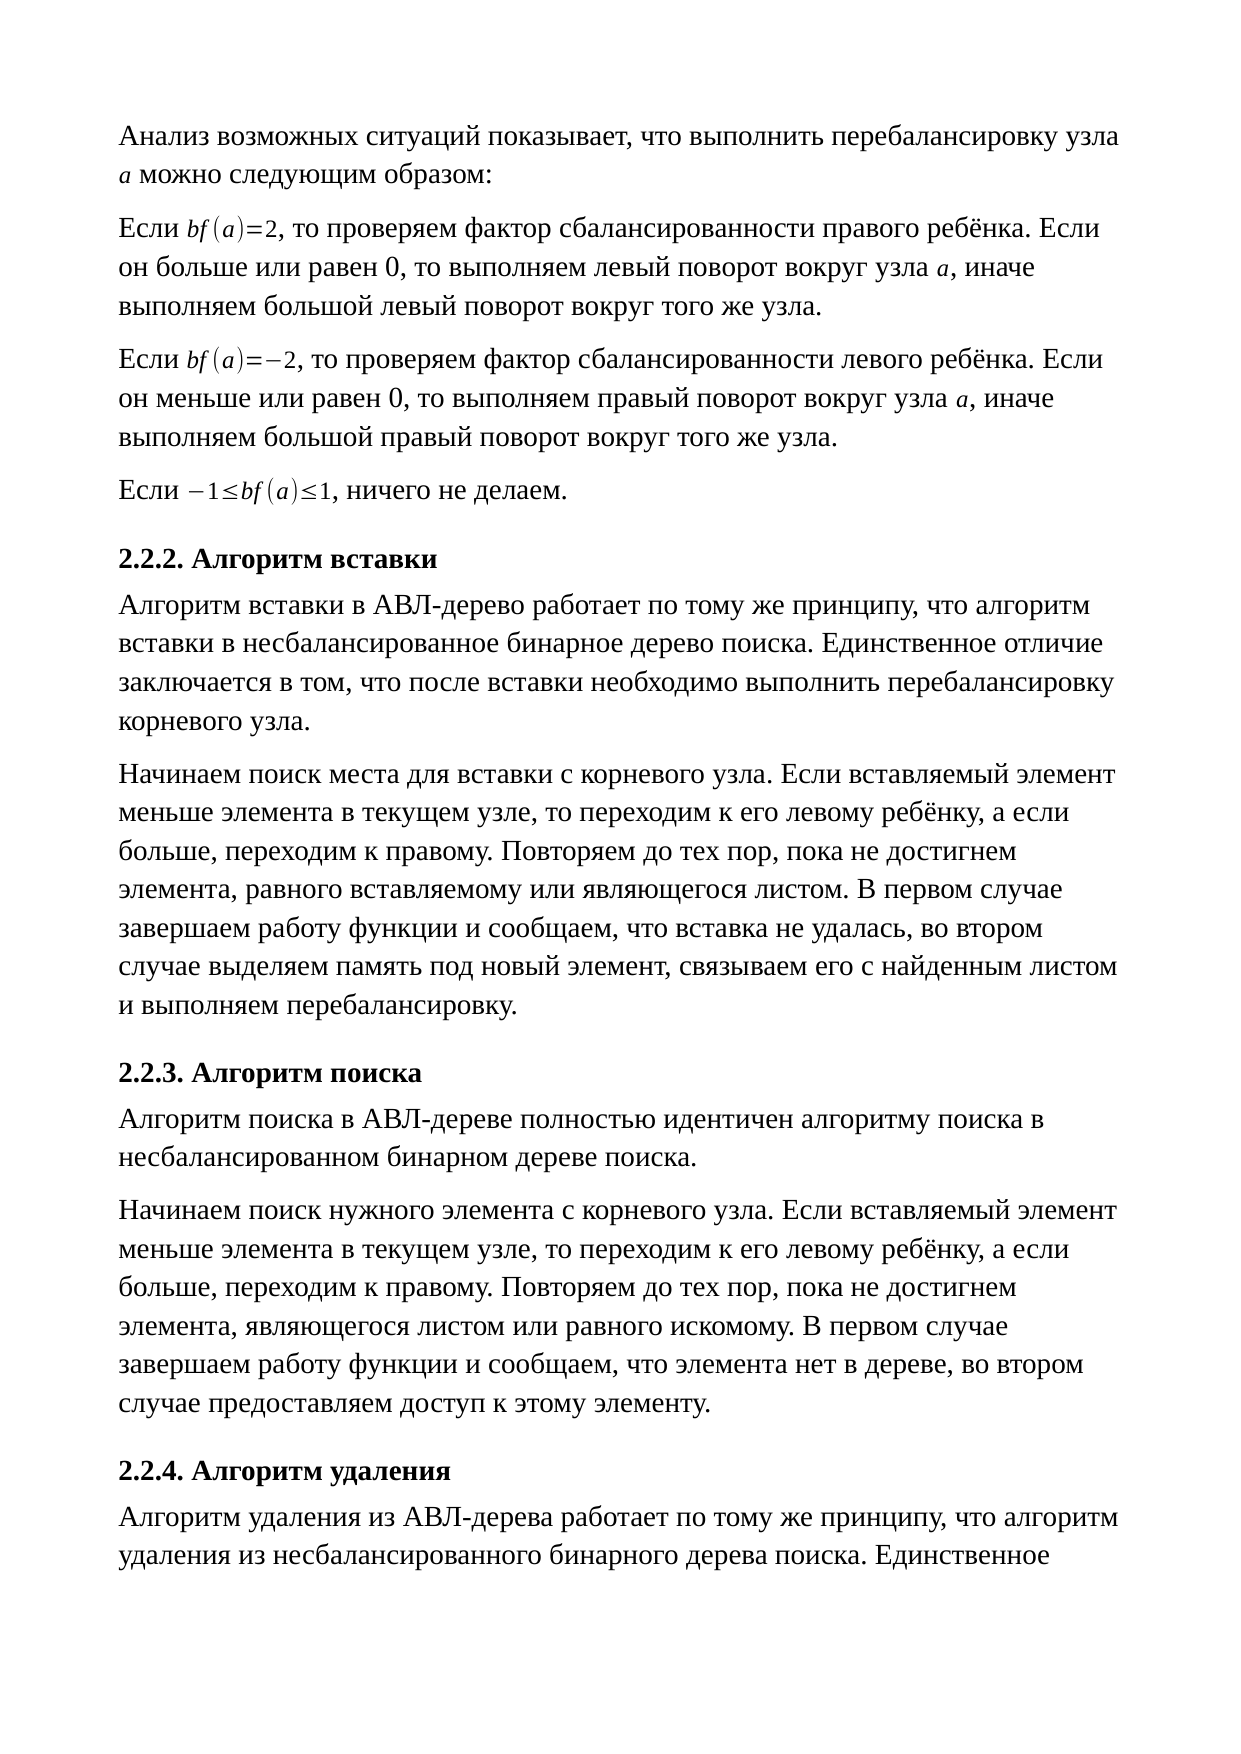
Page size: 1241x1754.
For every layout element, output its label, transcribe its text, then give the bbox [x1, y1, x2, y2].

text Если , то проверяем фактор сбалансированности правого ребёнка. Если он больше или равен 0, то выполняем левый поворот вокруг узла , иначе выполняем большой левый поворот вокруг того же узла. [118, 210, 1122, 321]
subtitle 2.2.2. Алгоритм вставки [118, 541, 1122, 574]
text Если , ничего не делаем. [118, 472, 1122, 507]
text Если , то проверяем фактор сбалансированности левого ребёнка. Если он меньше или равен 0, то выполняем правый поворот вокруг узла , иначе выполняем большой правый поворот вокруг того же узла. [118, 341, 1122, 453]
subtitle 2.2.3. Алгоритм поиска [118, 1055, 1122, 1088]
text Алгоритм удаления из АВЛ-дерева работает по тому же принципу, что алгоритм удаления из несбалансированного бинарного дерева поиска. Единственное [118, 1499, 1122, 1571]
text Начинаем поиск нужного элемента с корневого узла. Если вставляемый элемент меньше элемента в текущем узле, то переходим к его левому ребёнку, а если больше, переходим к правому. Повторяем до тех пор, пока не достигнем элемента, являющегося листом или равного искомому. В первом случае завершаем работу функции и сообщаем, что элемента нет в дереве, во втором случае предоставляем доступ к этому элементу. [118, 1192, 1122, 1419]
text Начинаем поиск места для вставки с корневого узла. Если вставляемый элемент меньше элемента в текущем узле, то переходим к его левому ребёнку, а если больше, переходим к правому. Повторяем до тех пор, пока не достигнем элемента, равного вставляемому или являющегося листом. В первом случае завершаем работу функции и сообщаем, что вставка не удалась, во втором случае выделяем память под новый элемент, связываем его с найденным листом и выполняем перебалансировку. [118, 756, 1122, 1021]
text Алгоритм поиска в АВЛ-дереве полностью идентичен алгоритму поиска в несбалансированном бинарном дереве поиска. [118, 1101, 1122, 1173]
text Алгоритм вставки в АВЛ-дерево работает по тому же принципу, что алгоритм вставки в несбалансированное бинарное дерево поиска. Единственное отличие заключается в том, что после вставки необходимо выполнить перебалансировку корневого узла. [118, 587, 1122, 736]
subtitle 2.2.4. Алгоритм удаления [118, 1453, 1122, 1486]
text Анализ возможных ситуаций показывает, что выполнить перебалансировку узла можно следующим образом: [118, 118, 1122, 190]
